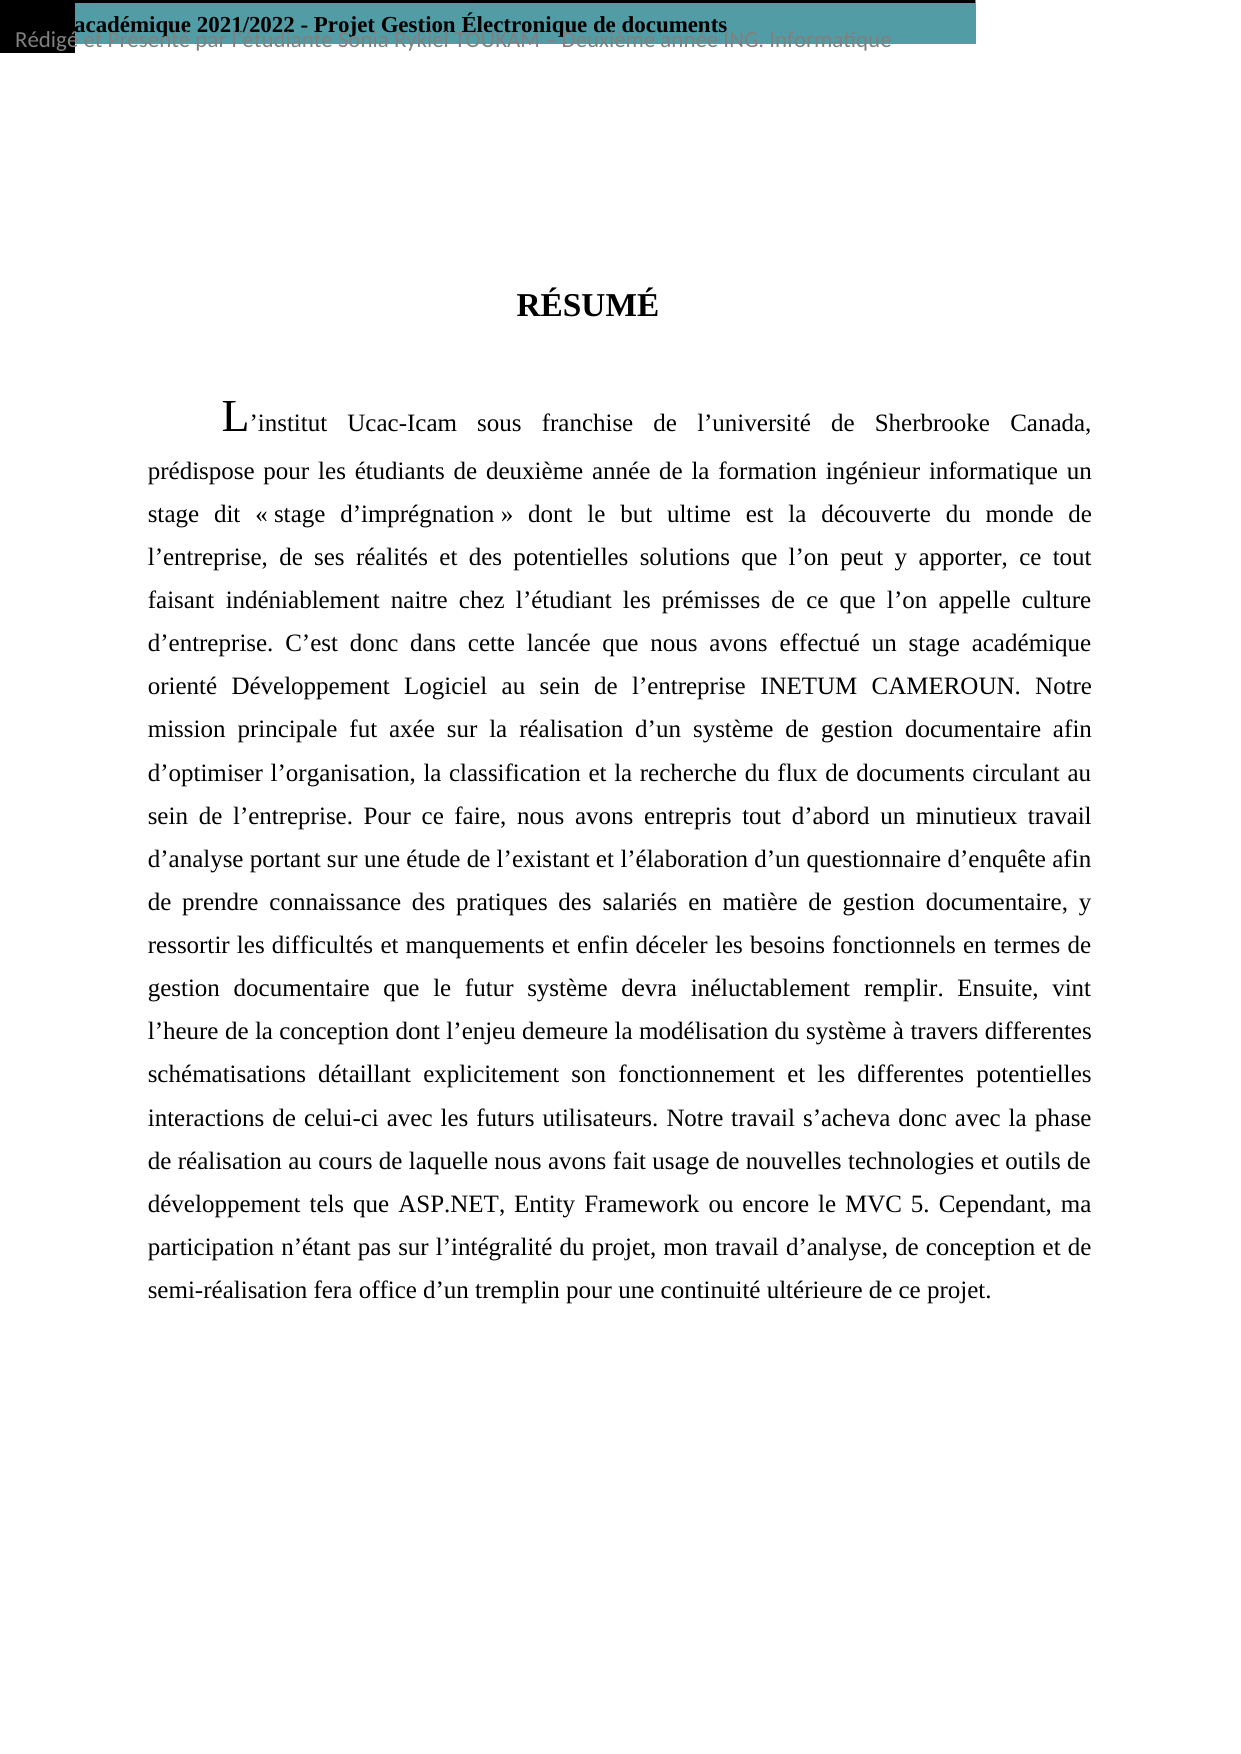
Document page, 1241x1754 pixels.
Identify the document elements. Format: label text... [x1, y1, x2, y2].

text L’institut Ucac-Icam sous franchise de l’université de Sherbrooke Canada, prédispose pour les étudiants de deuxième année de la formation ingénieur informatique un stage dit « stage d’imprégnation » dont le but ultime est la découverte du monde de l’entreprise, de ses réalités et des potentielles solutions que l’on peut y apporter, ce tout faisant indéniablement naitre chez l’étudiant les prémisses de ce que l’on appelle culture d’entreprise. C’est donc dans cette lancée que nous avons effectué un stage académique orienté Développement Logiciel au sein de l’entreprise INETUM CAMEROUN. Notre mission principale fut axée sur la réalisation d’un système de gestion documentaire afin d’optimiser l’organisation, la classification et la recherche du flux de documents circulant au sein de l’entreprise. Pour ce faire, nous avons entrepris tout d’abord un minutieux travail d’analyse portant sur une étude de l’existant et l’élaboration d’un questionnaire d’enquête afin de prendre connaissance des pratiques des salariés en matière de gestion documentaire, y ressortir les difficultés et manquements et enfin déceler les besoins fonctionnels en termes de gestion documentaire que le futur système devra inéluctablement remplir. Ensuite, vint l’heure de la conception dont l’enjeu demeure la modélisation du système à travers differentes schématisations détaillant explicitement son fonctionnement et les differentes potentielles interactions de celui-ci avec les futurs utilisateurs. Notre travail s’acheva donc avec la phase de réalisation au cours de laquelle nous avons fait usage de nouvelles technologies et outils de développement tels que ASP.NET, Entity Framework ou encore le MVC 5. Cependant, ma participation n’étant pas sur l’intégralité du projet, mon travail d’analyse, de conception et de semi-réalisation fera office d’un tremplin pour une continuité ultérieure de ce projet. [148, 389, 1093, 1304]
text RÉSUMÉ [148, 286, 1093, 324]
